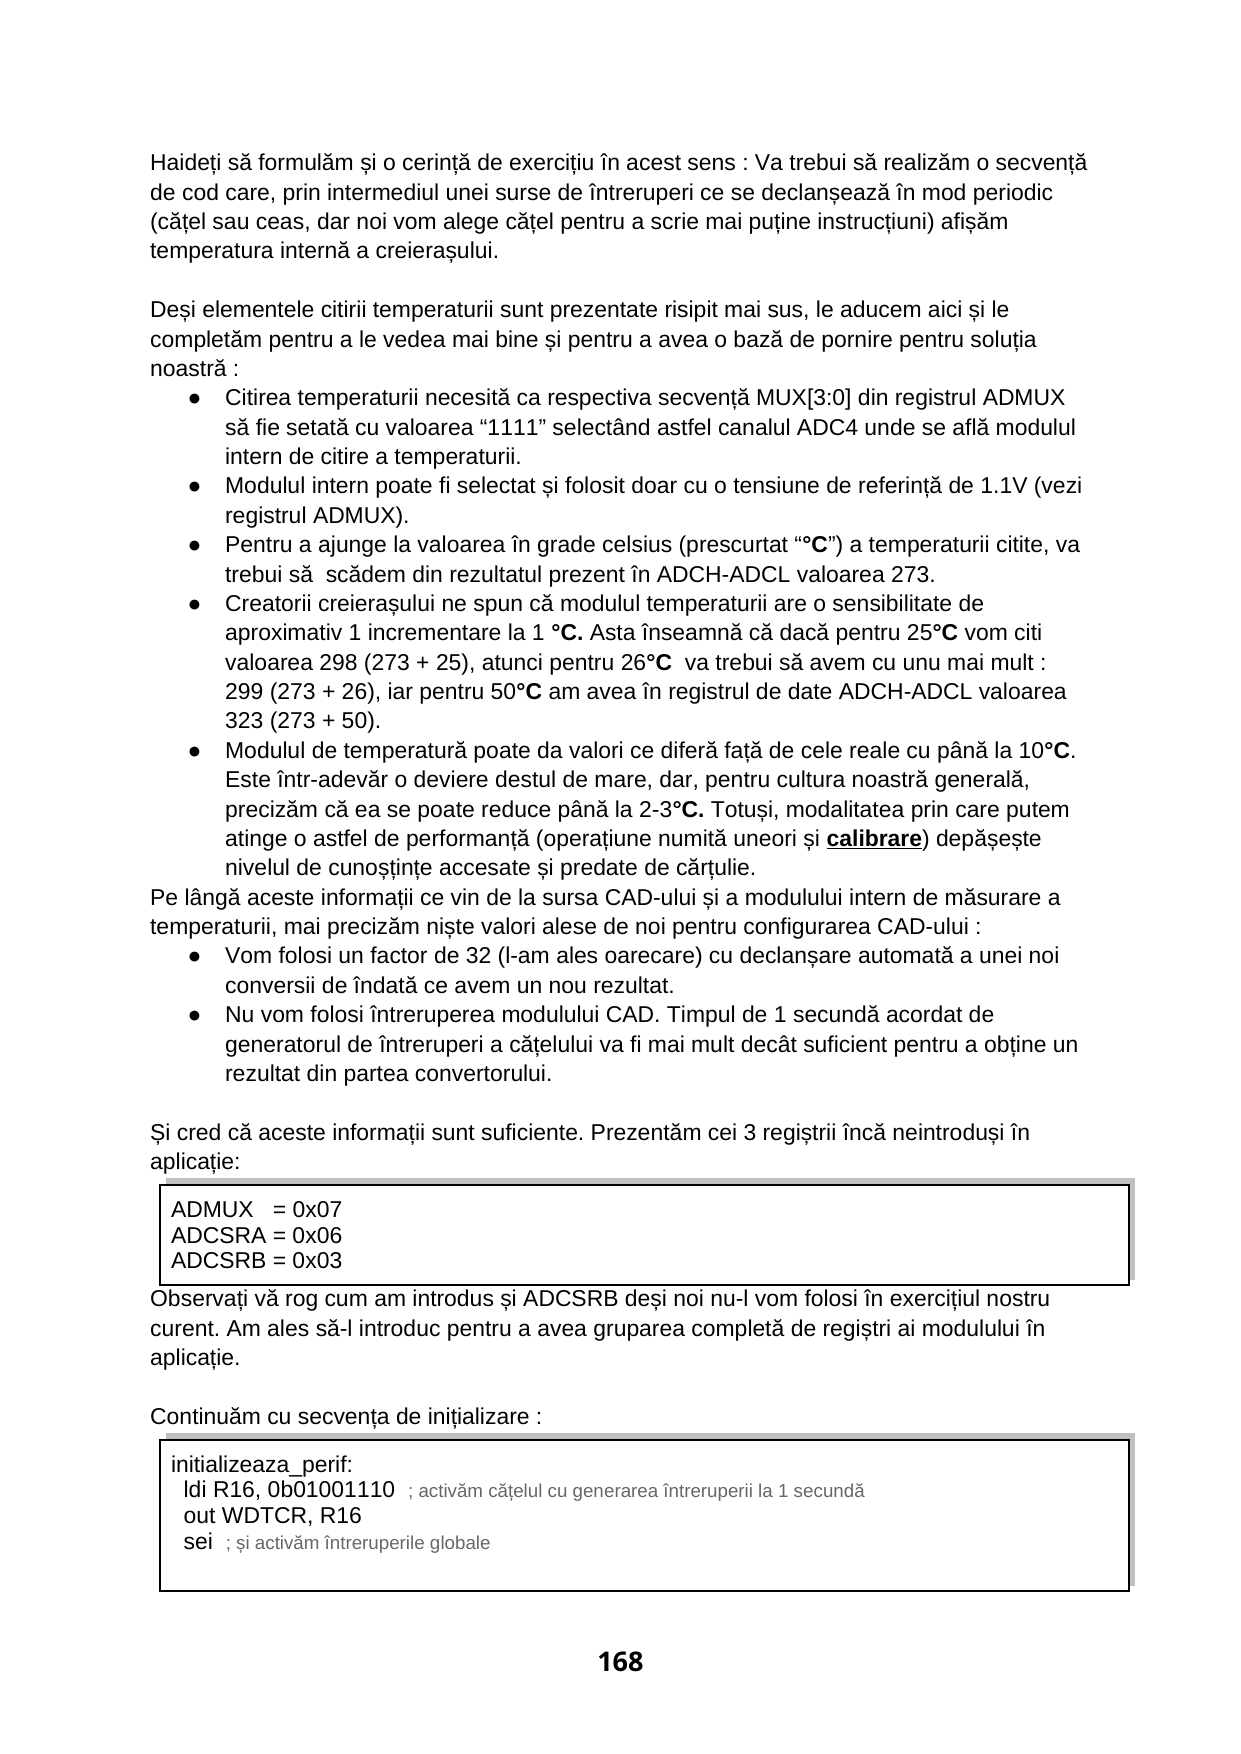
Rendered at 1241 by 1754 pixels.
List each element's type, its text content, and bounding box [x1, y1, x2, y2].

table_header ADMUX = 0x07 ADCSRA = 0x06 ADCSRB = 0x03 [161, 1186, 1128, 1284]
list Creatorii creierașului ne spun că modulul temperaturii are o sensibilitate de aproximativ 1 incrementare la 1 °C. Asta înseamnă că dacă pentru 25°C vom citi valoarea 298 (273 + 25), atunci pentru 26°C va trebui să avem cu unu mai mult : 299 (273 + 26), iar pentru 50°C am avea în registrul de date ADCH-ADCL valoarea 323 (273 + 50). [187, 591, 1091, 734]
list Modulul intern poate fi selectat și folosit doar cu o tensiune de referință de 1.1V (vezi registrul ADMUX). [187, 473, 1091, 528]
list Citirea temperaturii necesită ca respectiva secvență MUX[3:0] din registrul ADMUX să fie setată cu valoarea “1111” selectând astfel canalul ADC4 unde se află modulul intern de citire a temperaturii. [187, 385, 1091, 469]
list Nu vom folosi întreruperea modulului CAD. Timpul de 1 secundă acordat de generatorul de întreruperi a cățelului va fi mai mult decât suficient pentru a obține un rezultat din partea convertorului. [187, 1002, 1091, 1086]
text Pe lângă aceste informații ce vin de la sursa CAD-ului și a modulului intern de măsurare a temperaturii, mai precizăm niște valori alese de noi pentru configurarea CAD-ului : [150, 884, 1091, 939]
list Vom folosi un factor de 32 (l-am ales oarecare) cu declanșare automată a unei noi conversii de îndată ce avem un nou rezultat. [187, 943, 1091, 998]
text Continuăm cu secvența de inițializare : [150, 1403, 1091, 1429]
text Și cred că aceste informații sunt suficiente. Prezentăm cei 3 regiștrii încă neintroduși în aplicație: [150, 1119, 1091, 1174]
text Haideți să formulăm și o cerință de exercițiu în acest sens : Va trebui să realizăm o secvență de cod care, prin intermediul unei surse de întreruperi ce se declanșează în mod periodic (cățel sau ceas, dar noi vom alege cățel pentru a scrie mai puține instrucțiuni) afișăm temperatura internă a creierașului. [150, 150, 1091, 264]
table_header initializeaza_perif: ldi R16, 0b01001110 ; activăm cățelul cu generarea întreruperii la 1 secundă out WDTCR, R16 sei ; și activăm întreruperile globale [161, 1441, 1128, 1590]
text Observați vă rog cum am introdus și ADCSRB deși noi nu-l vom folosi în exercițiul nostru curent. Am ales să-l introduc pentru a avea gruparea completă de regiștri ai modulului în aplicație. [150, 1286, 1091, 1370]
list Pentru a ajunge la valoarea în grade celsius (prescurtat “°C”) a temperaturii citite, va trebui să scădem din rezultatul prezent în ADCH-ADCL valoarea 273. [187, 532, 1091, 587]
text Deși elementele citirii temperaturii sunt prezentate risipit mai sus, le aducem aici și le completăm pentru a le vedea mai bine și pentru a avea o bază de pornire pentru soluția noastră : [150, 297, 1091, 381]
list Modulul de temperatură poate da valori ce diferă față de cele reale cu până la 10°C. Este într-adevăr o deviere destul de mare, dar, pentru cultura noastră generală, precizăm că ea se poate reduce până la 2-3°C. Totuși, modalitatea prin care putem atinge o astfel de performanță (operațiune numită uneori și calibrare) depășește nivelul de cunoșțințe accesate și predate de cărțulie. [187, 737, 1091, 881]
